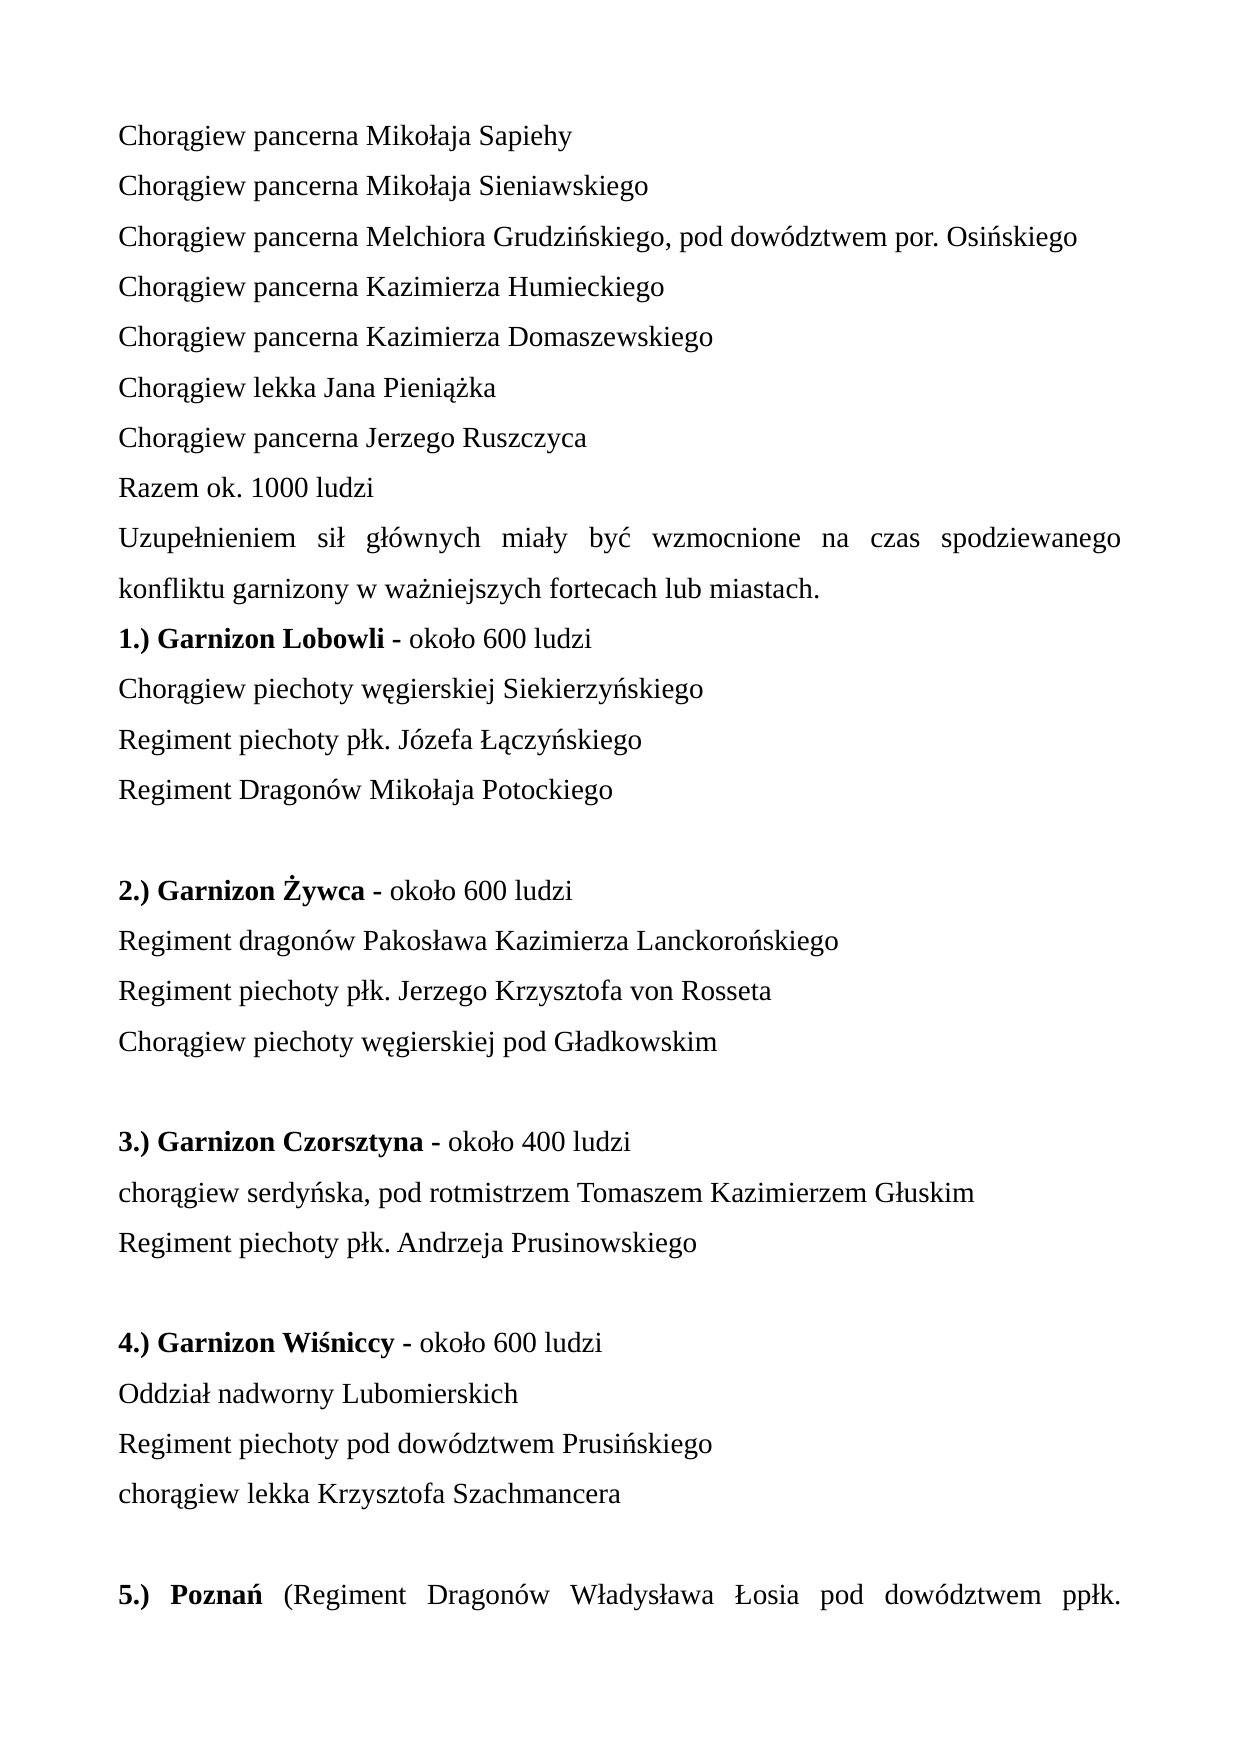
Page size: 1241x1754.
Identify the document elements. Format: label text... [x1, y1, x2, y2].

text 1.) Garnizon Lobowli - około 600 ludzi [118, 621, 1122, 655]
text Chorągiew piechoty węgierskiej Siekierzyńskiego [118, 672, 1122, 705]
text Regiment piechoty płk. Józefa Łączyńskiego [118, 722, 1122, 755]
text 3.) Garnizon Czorsztyna - około 400 ludzi [118, 1124, 1122, 1158]
text chorągiew serdyńska, pod rotmistrzem Tomaszem Kazimierzem Głuskim [118, 1175, 1122, 1208]
text Regiment Dragonów Mikołaja Potockiego [118, 772, 1122, 806]
text Chorągiew pancerna Kazimierza Humieckiego [118, 269, 1122, 303]
text Regiment piechoty płk. Andrzeja Prusinowskiego [118, 1225, 1122, 1258]
text Chorągiew lekka Jana Pieniążka [118, 370, 1122, 403]
text 2.) Garnizon Żywca - około 600 ludzi [118, 873, 1122, 906]
text Chorągiew pancerna Melchiora Grudzińskiego, pod dowództwem por. Osińskiego [118, 219, 1122, 252]
text Uzupełnieniem sił głównych miały być wzmocnione na czas spodziewanego konfliktu garnizony w ważniejszych fortecach lub miastach. [118, 521, 1122, 604]
text Chorągiew pancerna Kazimierza Domaszewskiego [118, 319, 1122, 353]
text Regiment piechoty pod dowództwem Prusińskiego [118, 1426, 1122, 1460]
text Regiment piechoty płk. Jerzego Krzysztofa von Rosseta [118, 973, 1122, 1007]
text Chorągiew piechoty węgierskiej pod Gładkowskim [118, 1024, 1122, 1057]
text 4.) Garnizon Wiśniccy - około 600 ludzi [118, 1326, 1122, 1359]
text Oddział nadworny Lubomierskich [118, 1376, 1122, 1409]
text Chorągiew pancerna Mikołaja Sieniawskiego [118, 168, 1122, 202]
text Chorągiew pancerna Jerzego Ruszczyca [118, 420, 1122, 453]
text Razem ok. 1000 ludzi [118, 470, 1122, 504]
text 5.) Poznań (Regiment Dragonów Władysława Łosia pod dowództwem ppłk. [118, 1577, 1122, 1611]
text Chorągiew pancerna Mikołaja Sapiehy [118, 118, 1122, 152]
text Regiment dragonów Pakosława Kazimierza Lanckorońskiego [118, 923, 1122, 957]
text chorągiew lekka Krzysztofa Szachmancera [118, 1477, 1122, 1510]
